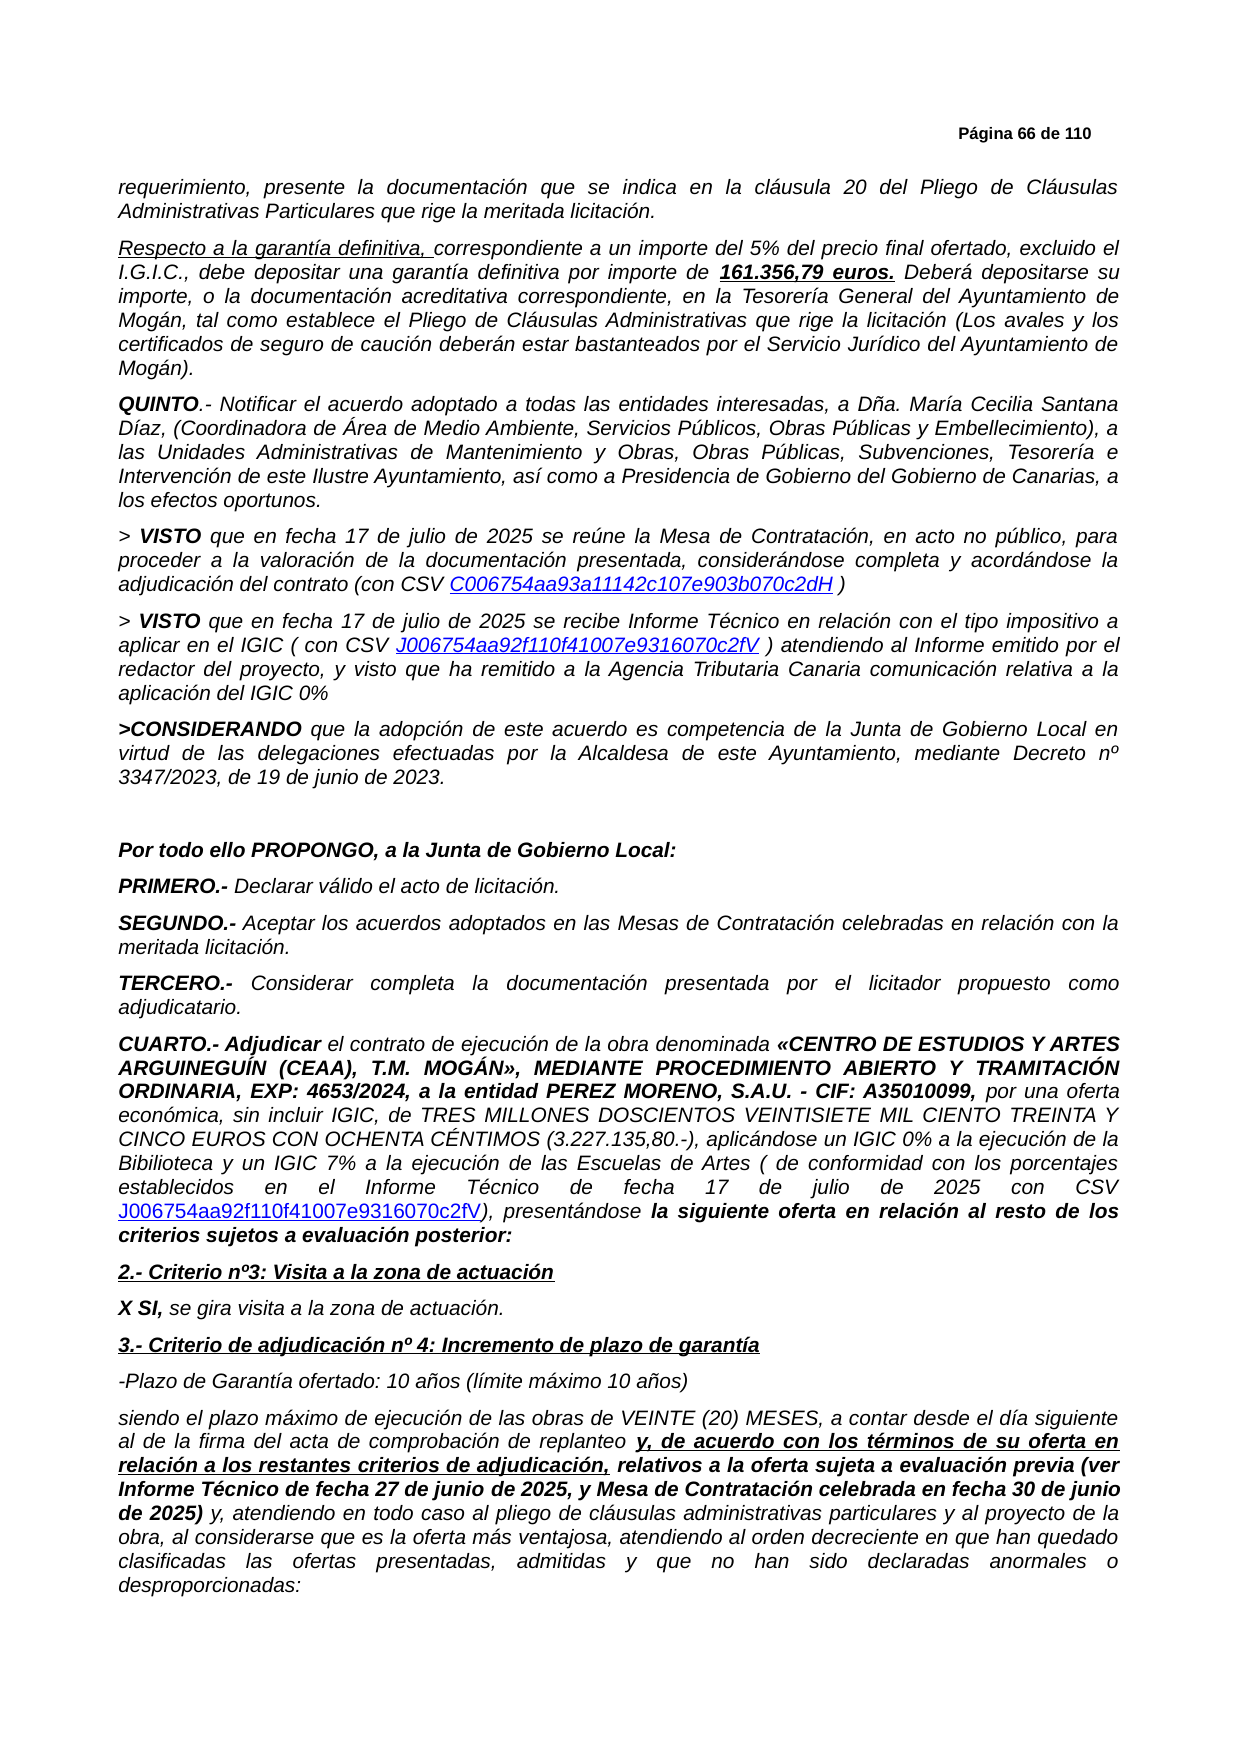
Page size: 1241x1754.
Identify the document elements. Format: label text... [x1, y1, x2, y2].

text > VISTO que en fecha 17 de julio de 2025 se reúne la Mesa de Contratación, en acto no público, para proceder a la valoración de la documentación presentada, considerándose completa y acordándose la adjudicación del contrato (con CSV C006754aa93a11142c107e903b070c2dH ) [118, 524, 1122, 596]
text >CONSIDERANDO que la adopción de este acuerdo es competencia de la Junta de Gobierno Local en virtud de las delegaciones efectuadas por la Alcaldesa de este Ayuntamiento, mediante Decreto nº 3347/2023, de 19 de junio de 2023. [118, 717, 1122, 789]
text PRIMERO.- Declarar válido el acto de licitación. [118, 874, 1122, 898]
text SEGUNDO.- Aceptar los acuerdos adoptados en las Mesas de Contratación celebradas en relación con la meritada licitación. [118, 911, 1122, 958]
text X SI, se gira visita a la zona de actuación. [118, 1296, 1122, 1320]
text QUINTO.- Notificar el acuerdo adoptado a todas las entidades interesadas, a Dña. María Cecilia Santana Díaz, (Coordinadora de Área de Medio Ambiente, Servicios Públicos, Obras Públicas y Embellecimiento), a las Unidades Administrativas de Mantenimiento y Obras, Obras Públicas, Subvenciones, Tesorería e Intervención de este Ilustre Ayuntamiento, así como a Presidencia de Gobierno del Gobierno de Canarias, a los efectos oportunos. [118, 392, 1122, 512]
text 3.- Criterio de adjudicación nº 4: Incremento de plazo de garantía [118, 1332, 1122, 1356]
text -Plazo de Garantía ofertado: 10 años (límite máximo 10 años) [118, 1369, 1122, 1393]
text CUARTO.- Adjudicar el contrato de ejecución de la obra denominada «CENTRO DE ESTUDIOS Y ARTES ARGUINEGUÍN (CEAA), T.M. MOGÁN», MEDIANTE PROCEDIMIENTO ABIERTO Y TRAMITACIÓN ORDINARIA, EXP: 4653/2024, a la entidad PEREZ MORENO, S.A.U. - CIF: A35010099, por una oferta económica, sin incluir IGIC, de TRES MILLONES DOSCIENTOS VEINTISIETE MIL CIENTO TREINTA Y CINCO EUROS CON OCHENTA CÉNTIMOS (3.227.135,80.-), aplicándose un IGIC 0% a la ejecución de la Bibilioteca y un IGIC 7% a la ejecución de las Escuelas de Artes ( de conformidad con los porcentajes establecidos en el Informe Técnico de fecha 17 de julio de 2025 con CSV J006754aa92f110f41007e9316070c2fV), presentándose la siguiente oferta en relación al resto de los criterios sujetos a evaluación posterior: [118, 1031, 1122, 1247]
text TERCERO.- Considerar completa la documentación presentada por el licitador propuesto como adjudicatario. [118, 971, 1122, 1019]
text requerimiento, presente la documentación que se indica en la cláusula 20 del Pliego de Cláusulas Administrativas Particulares que rige la meritada licitación. [118, 175, 1122, 223]
text > VISTO que en fecha 17 de julio de 2025 se recibe Informe Técnico en relación con el tipo impositivo a aplicar en el IGIC ( con CSV J006754aa92f110f41007e9316070c2fV ) atendiendo al Informe emitido por el redactor del proyecto, y visto que ha remitido a la Agencia Tributaria Canaria comunicación relativa a la aplicación del IGIC 0% [118, 608, 1122, 704]
text Respecto a la garantía definitiva, correspondiente a un importe del 5% del precio final ofertado, excluido el I.G.I.C., debe depositar una garantía definitiva por importe de 161.356,79 euros. Deberá depositarse su importe, o la documentación acreditativa correspondiente, en la Tesorería General del Ayuntamiento de Mogán, tal como establece el Pliego de Cláusulas Administrativas que rige la licitación (Los avales y los certificados de seguro de caución deberán estar bastanteados por el Servicio Jurídico del Ayuntamiento de Mogán). [118, 236, 1122, 379]
text 2.- Criterio nº3: Visita a la zona de actuación [118, 1259, 1122, 1283]
text siendo el plazo máximo de ejecución de las obras de VEINTE (20) MESES, a contar desde el día siguiente al de la firma del acta de comprobación de replanteo y, de acuerdo con los términos de su oferta en relación a los restantes criterios de adjudicación, relativos a la oferta sujeta a evaluación previa (ver Informe Técnico de fecha 27 de junio de 2025, y Mesa de Contratación celebrada en fecha 30 de junio de 2025) y, atendiendo en todo caso al pliego de cláusulas administrativas particulares y al proyecto de la obra, al considerarse que es la oferta más ventajosa, atendiendo al orden decreciente en que han quedado clasificadas las ofertas presentadas, admitidas y que no han sido declaradas anormales o desproporcionadas: [118, 1405, 1122, 1597]
text Por todo ello PROPONGO, a la Junta de Gobierno Local: [118, 838, 1122, 862]
